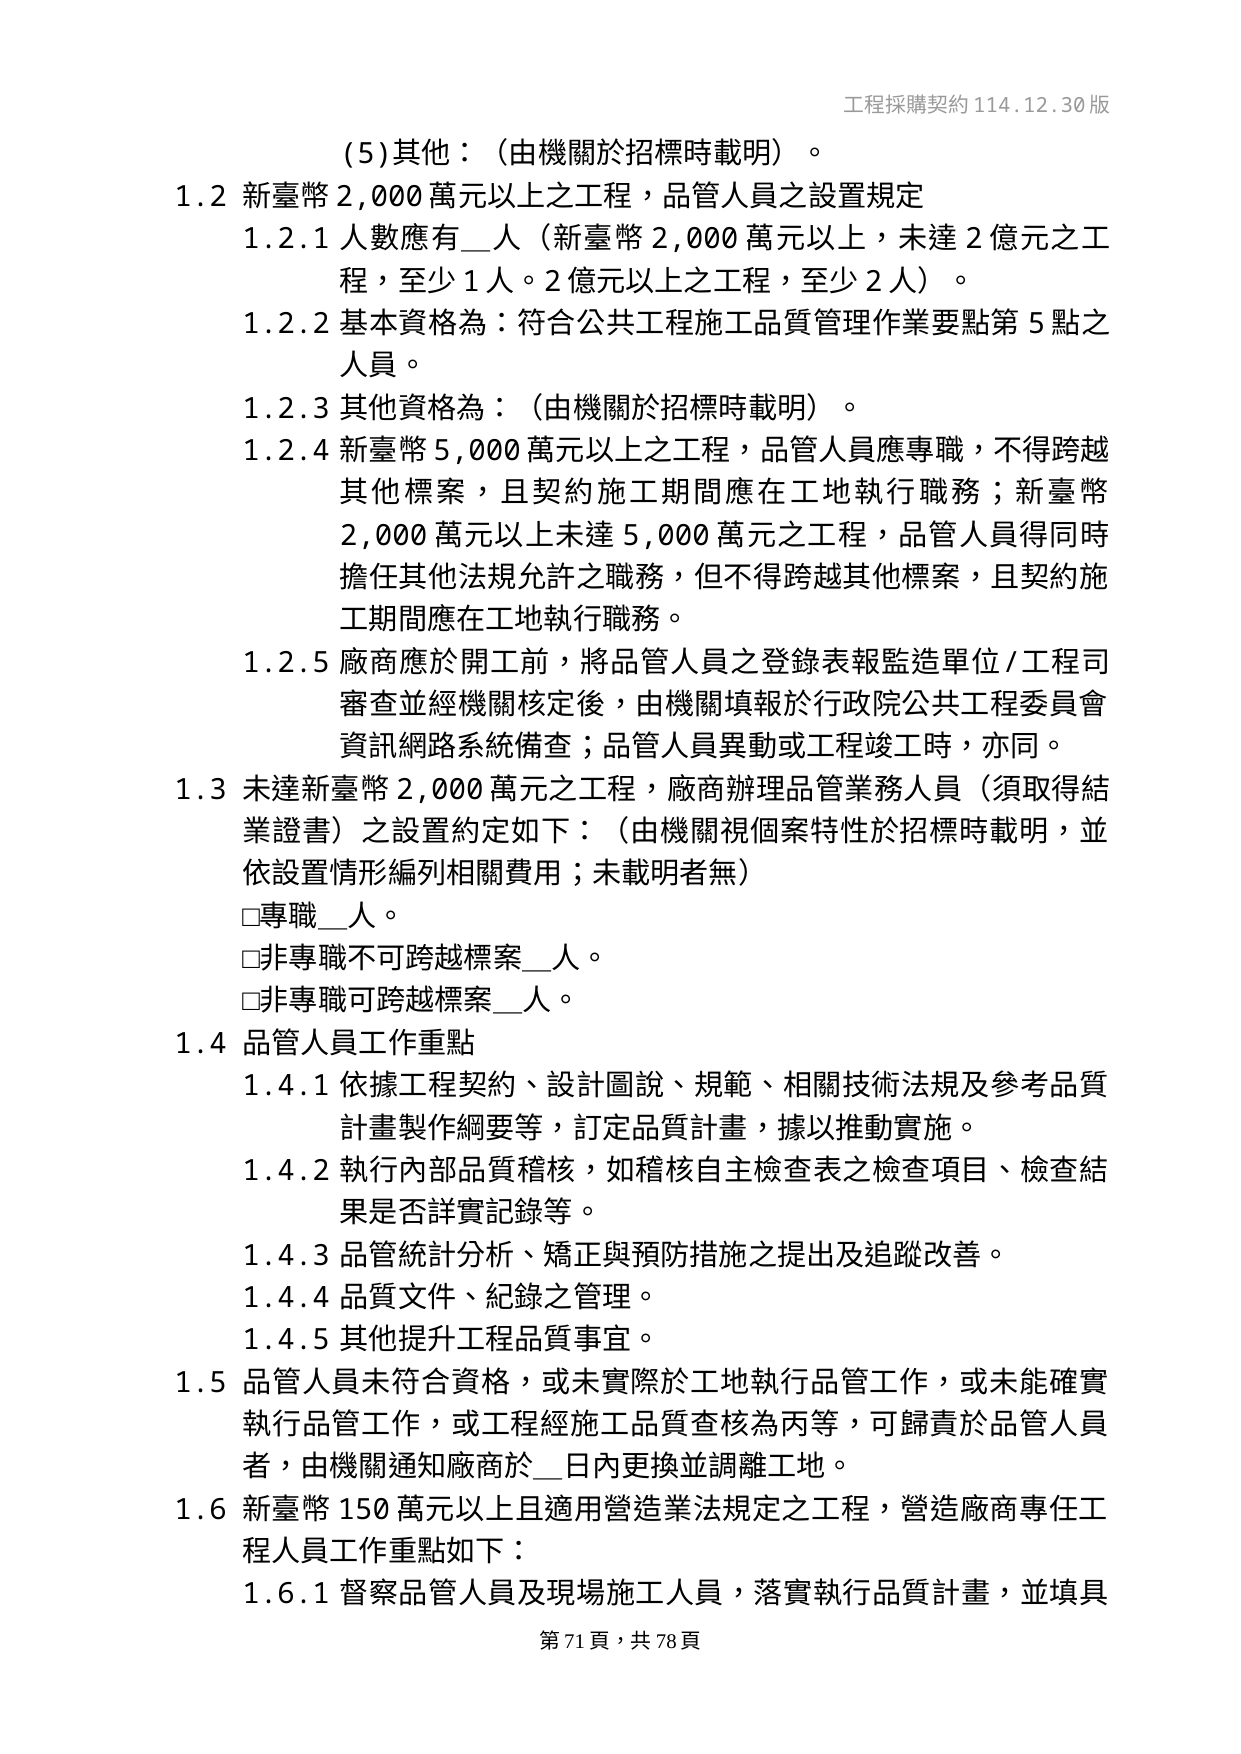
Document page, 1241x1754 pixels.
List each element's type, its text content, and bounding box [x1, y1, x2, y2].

list 未達新臺幣2,000萬元之工程，廠商辦理品管業務人員（須取得結業證書）之設置約定如下：（由機關視個案特性於招標時載明，並依設置情形編列相關費用；未載明者無） [174, 765, 1110, 892]
list 執行內部品質稽核，如稽核自主檢查表之檢查項目、檢查結果是否詳實記錄等。 [242, 1146, 1110, 1231]
list 品管人員未符合資格，或未實際於工地執行品管工作，或未能確實執行品管工作，或工程經施工品質查核為丙等，可歸責於品管人員者，由機關通知廠商於＿日內更換並調離工地。 [174, 1358, 1110, 1485]
list 品管統計分析、矯正與預防措施之提出及追蹤改善。 [242, 1231, 1110, 1273]
text □非專職不可跨越標案＿人。 [242, 934, 1110, 977]
list 品質文件、紀錄之管理。 [242, 1273, 1110, 1316]
list 依據工程契約、設計圖說、規範、相關技術法規及參考品質計畫製作綱要等，訂定品質計畫，據以推動實施。 [242, 1062, 1110, 1146]
list 廠商應於開工前，將品管人員之登錄表報監造單位/工程司審查並經機關核定後，由機關填報於行政院公共工程委員會資訊網路系統備查；品管人員異動或工程竣工時，亦同。 [242, 638, 1110, 765]
list 品管人員工作重點 [174, 1019, 1110, 1062]
list 人數應有＿人（新臺幣2,000萬元以上，未達2億元之工程，至少1人。2億元以上之工程，至少2人）。 [242, 215, 1110, 299]
text □非專職可跨越標案＿人。 [242, 977, 1110, 1019]
list 其他：（由機關於招標時載明）。 [339, 130, 1110, 172]
list 新臺幣2,000萬元以上之工程，品管人員之設置規定 [174, 172, 1110, 215]
list 督察品管人員及現場施工人員，落實執行品質計畫，並填具 [242, 1570, 1110, 1612]
list 基本資格為：符合公共工程施工品質管理作業要點第5點之人員。 [242, 299, 1110, 384]
list 新臺幣150萬元以上且適用營造業法規定之工程，營造廠商專任工程人員工作重點如下： [174, 1485, 1110, 1570]
text □專職＿人。 [242, 892, 1110, 934]
list 其他提升工程品質事宜。 [242, 1316, 1110, 1358]
list 新臺幣5,000萬元以上之工程，品管人員應專職，不得跨越其他標案，且契約施工期間應在工地執行職務；新臺幣2,000萬元以上未達5,000萬元之工程，品管人員得同時擔任其他法規允許之職務，但不得跨越其他標案，且契約施工期間應在工地執行職務。 [242, 427, 1110, 638]
list 其他資格為：（由機關於招標時載明）。 [242, 384, 1110, 427]
